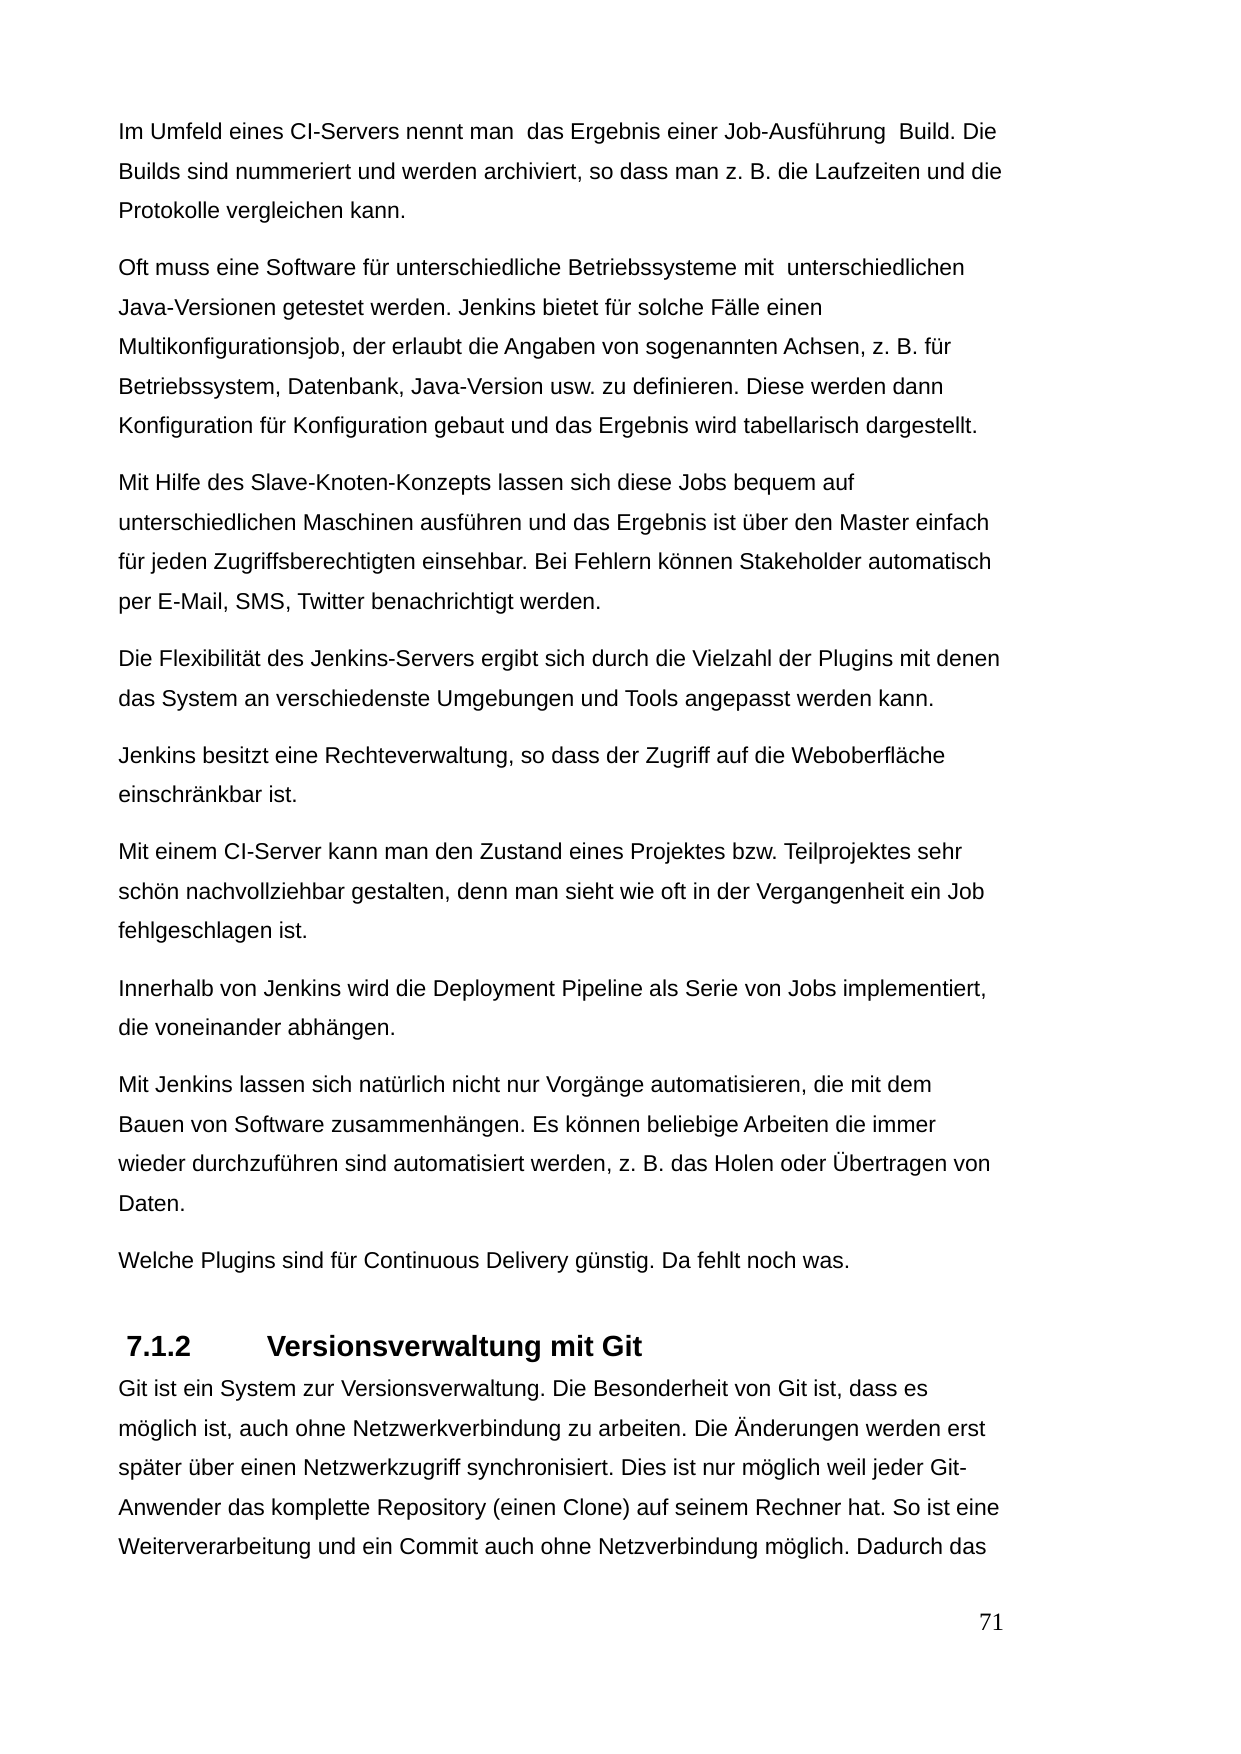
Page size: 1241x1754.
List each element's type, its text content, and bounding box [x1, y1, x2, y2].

text Die Flexibilität des Jenkins-Servers ergibt sich durch die Vielzahl der Plugins mit denen das System an verschiedenste Umgebungen und Tools angepasst werden kann. [118, 645, 1004, 711]
text Welche Plugins sind für Continuous Delivery günstig. Da fehlt noch was. [118, 1247, 1004, 1273]
subtitle Versionsverwaltung mit Git [118, 1329, 1004, 1362]
text Mit Hilfe des Slave-Knoten-Konzepts lassen sich diese Jobs bequem auf unterschiedlichen Maschinen ausführen und das Ergebnis ist über den Master einfach für jeden Zugriffsberechtigten einsehbar. Bei Fehlern können Stakeholder automatisch per E-Mail, SMS, Twitter benachrichtigt werden. [118, 469, 1004, 614]
text Oft muss eine Software für unterschiedliche Betriebssysteme mit unterschiedlichen Java-Versionen getestet werden. Jenkins bietet für solche Fälle einen Multikonfigurationsjob, der erlaubt die Angaben von sogenannten Achsen, z. B. für Betriebssystem, Datenbank, Java-Version usw. zu definieren. Diese werden dann Konfiguration für Konfiguration gebaut und das Ergebnis wird tabellarisch dargestellt. [118, 254, 1004, 438]
text Im Umfeld eines CI-Servers nennt man das Ergebnis einer Job-Ausführung Build. Die Builds sind nummeriert und werden archiviert, so dass man z. B. die Laufzeiten und die Protokolle vergleichen kann. [118, 118, 1004, 223]
text Mit einem CI-Server kann man den Zustand eines Projektes bzw. Teilprojektes sehr schön nachvollziehbar gestalten, denn man sieht wie oft in der Vergangenheit ein Job fehlgeschlagen ist. [118, 838, 1004, 944]
text Innerhalb von Jenkins wird die Deployment Pipeline als Serie von Jobs implementiert, die voneinander abhängen. [118, 974, 1004, 1040]
text Git ist ein System zur Versionsverwaltung. Die Besonderheit von Git ist, dass es möglich ist, auch ohne Netzwerkverbindung zu arbeiten. Die Änderungen werden erst später über einen Netzwerkzugriff synchronisiert. Dies ist nur möglich weil jeder Git-Anwender das komplette Repository (einen Clone) auf seinem Rechner hat. So ist eine Weiterverarbeitung und ein Commit auch ohne Netzverbindung möglich. Dadurch das [118, 1375, 1004, 1559]
text Mit Jenkins lassen sich natürlich nicht nur Vorgänge automatisieren, die mit dem Bauen von Software zusammenhängen. Es können beliebige Arbeiten die immer wieder durchzuführen sind automatisiert werden, z. B. das Holen oder Übertragen von Daten. [118, 1071, 1004, 1216]
text Jenkins besitzt eine Rechteverwaltung, so dass der Zugriff auf die Weboberfläche einschränkbar ist. [118, 742, 1004, 807]
